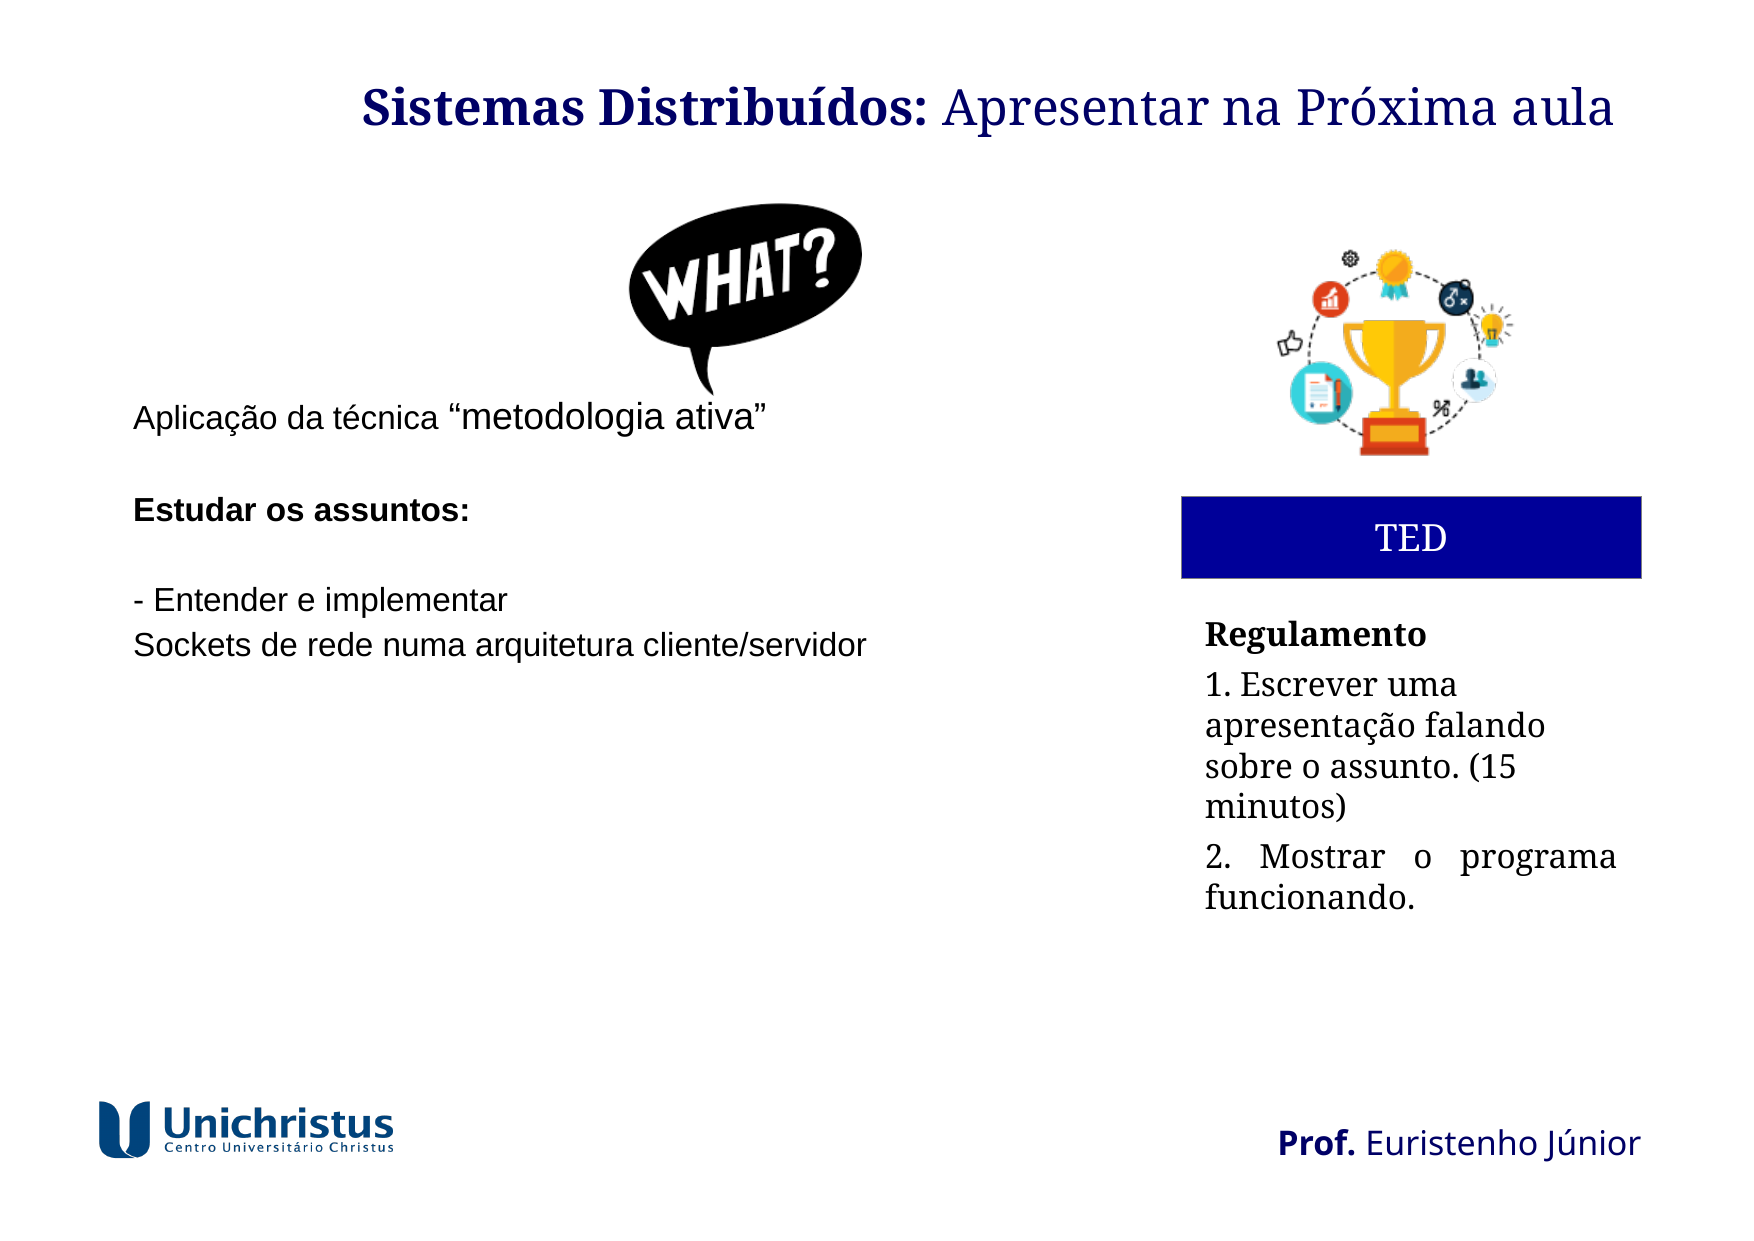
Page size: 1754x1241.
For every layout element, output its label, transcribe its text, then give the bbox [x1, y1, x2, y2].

picture [1184, 247, 1607, 459]
list Aplicação da técnica “metodologia ativa” Estudar os assuntos: - Entender e implementar Sockets de rede numa arquitetura cliente/servidor [118, 389, 1666, 957]
text_box Prof. Euristenho Júnior [1262, 1111, 1695, 1167]
text_box Sistemas Distribuídos: Apresentar na Próxima aula [347, 64, 1592, 161]
text_box Regulamento 1. Escrever uma apresentação falando sobre o assunto. (15 minutos) 2. Mostrar o programa funcionando. [1204, 614, 1619, 841]
text_box TED [1181, 496, 1642, 579]
picture [614, 200, 862, 389]
picture [94, 1098, 398, 1160]
